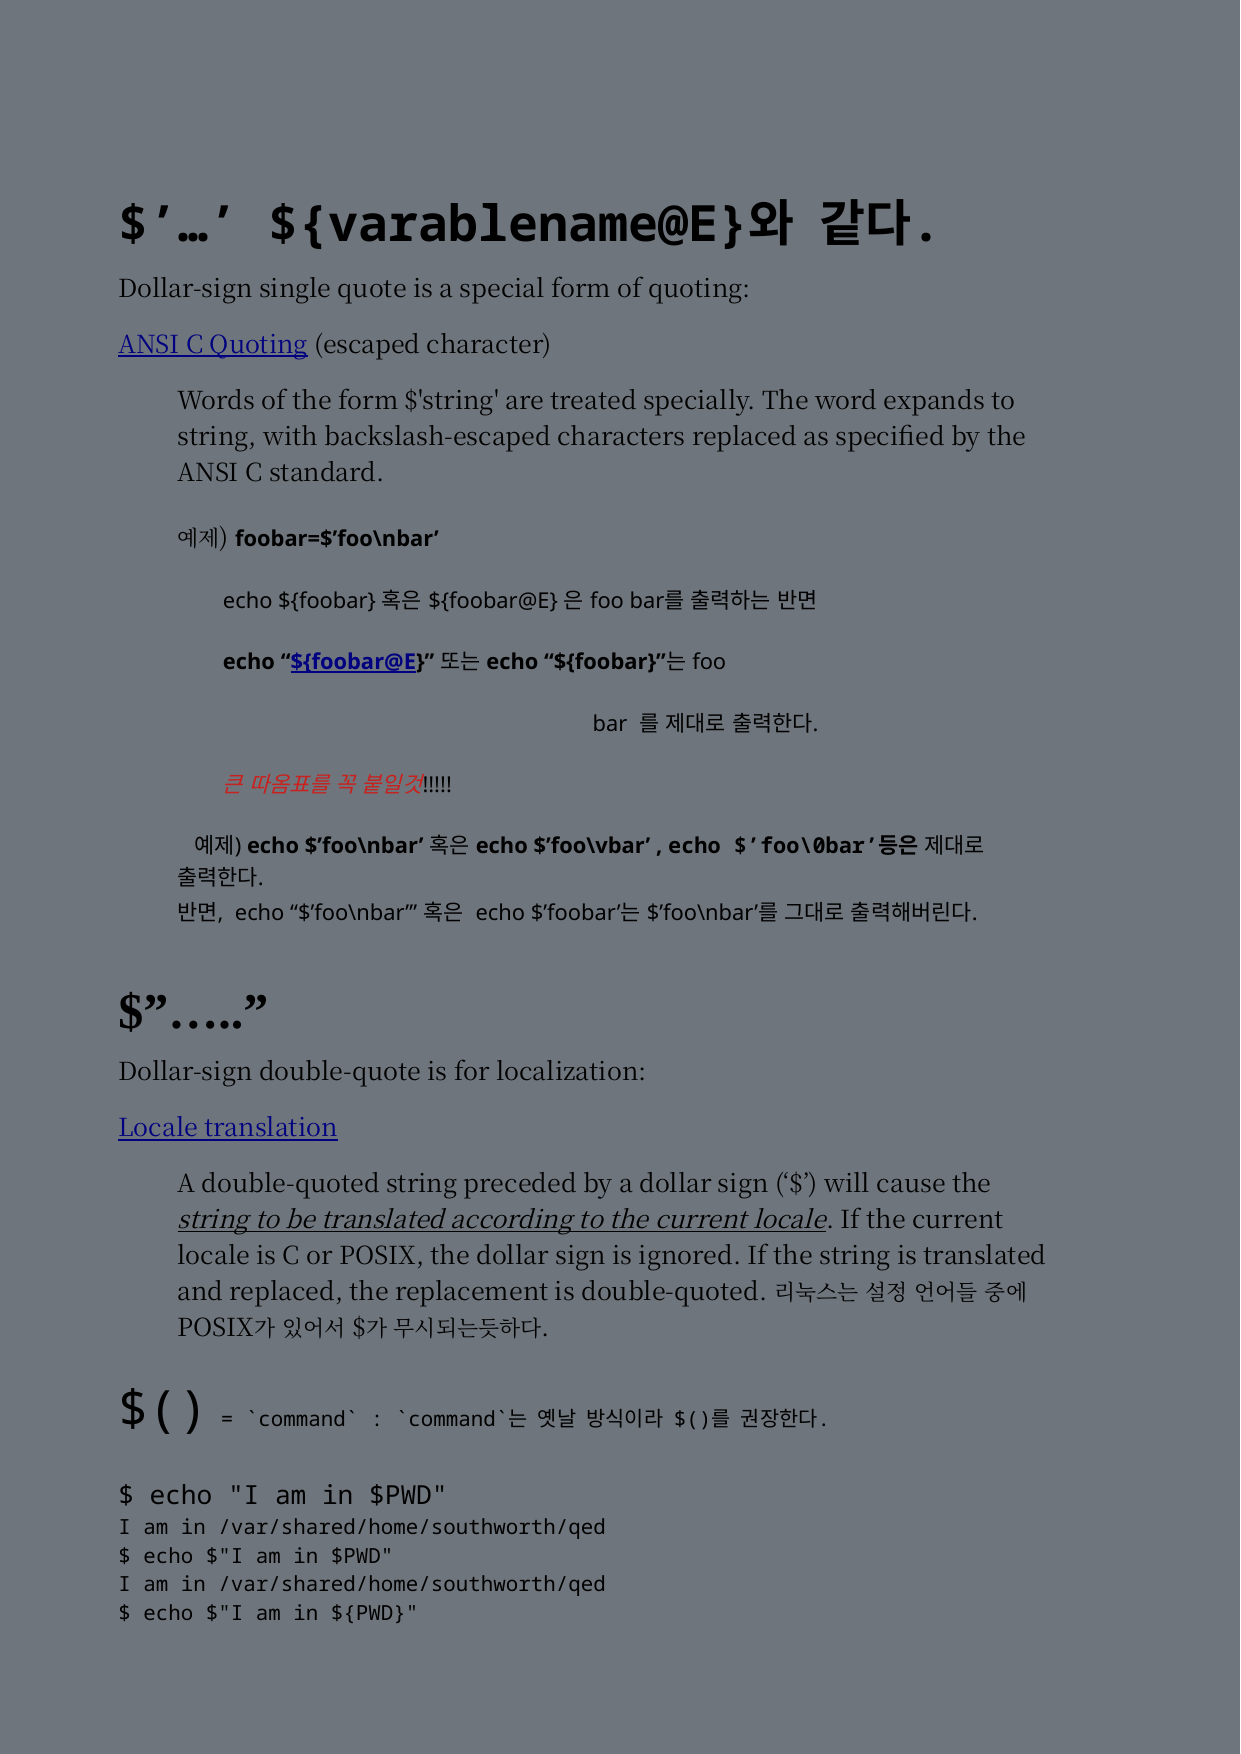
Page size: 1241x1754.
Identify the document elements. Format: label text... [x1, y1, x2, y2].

text 예제) echo $’foo\nbar’ 혹은 echo $’foo\vbar’ , echo $’foo\0bar’등은 제대로 출력한다. 반면, echo “$’foo\nbar’” 혹은 echo $’foobar’는 $’foo\nbar’를 그대로 출력해버린다. [177, 828, 1063, 928]
text echo “${foobar@E}” 또는 echo “${foobar}”는 foo [177, 644, 1063, 676]
text $() = `command` : `command`는 옛날 방식이라 $()를 권장한다. [118, 1373, 1122, 1441]
text I am in /var/shared/home/southworth/qed [118, 1569, 1122, 1598]
text 예제) foobar=$’foo\nbar’ [177, 518, 1063, 554]
text Locale translation [118, 1108, 1122, 1144]
text Words of the form $'string' are treated specially. The word expands to string, with backslash-escaped characters replaced as specified by the ANSI C standard. [177, 380, 1063, 488]
text $ echo "I am in $PWD" [118, 1477, 1122, 1512]
text $ echo $"I am in ${PWD}" [118, 1598, 1122, 1626]
text Dollar-sign single quote is a special form of quoting: [118, 269, 1122, 305]
text I am in /var/shared/home/southworth/qed [118, 1512, 1122, 1541]
text 큰 따옴표를 꼭 붙일것!!!!! [177, 767, 1063, 799]
subtitle $’…’ ${varablename@E}와 같다. [118, 183, 1122, 256]
text $ echo $"I am in $PWD" [118, 1541, 1122, 1569]
text echo ${foobar} 혹은 ${foobar@E} 은 foo bar를 출력하는 반면 [177, 583, 1063, 615]
text Dollar-sign double-quote is for localization: [118, 1052, 1122, 1088]
text bar 를 제대로 출력한다. [177, 706, 1063, 737]
text A double-quoted string preceded by a dollar sign (‘$’) will cause the string to be translated according to the current locale. If the current locale is C or POSIX, the dollar sign is ignored. If the string is translated and replaced, the replacement is double-quoted. 리눅스는 설정 언어들 중에 POSIX가 있어서 $가 무시되는듯하다. [177, 1164, 1063, 1343]
text ANSI C Quoting (escaped character) [118, 324, 1122, 361]
subtitle $”…..” [118, 982, 1122, 1039]
